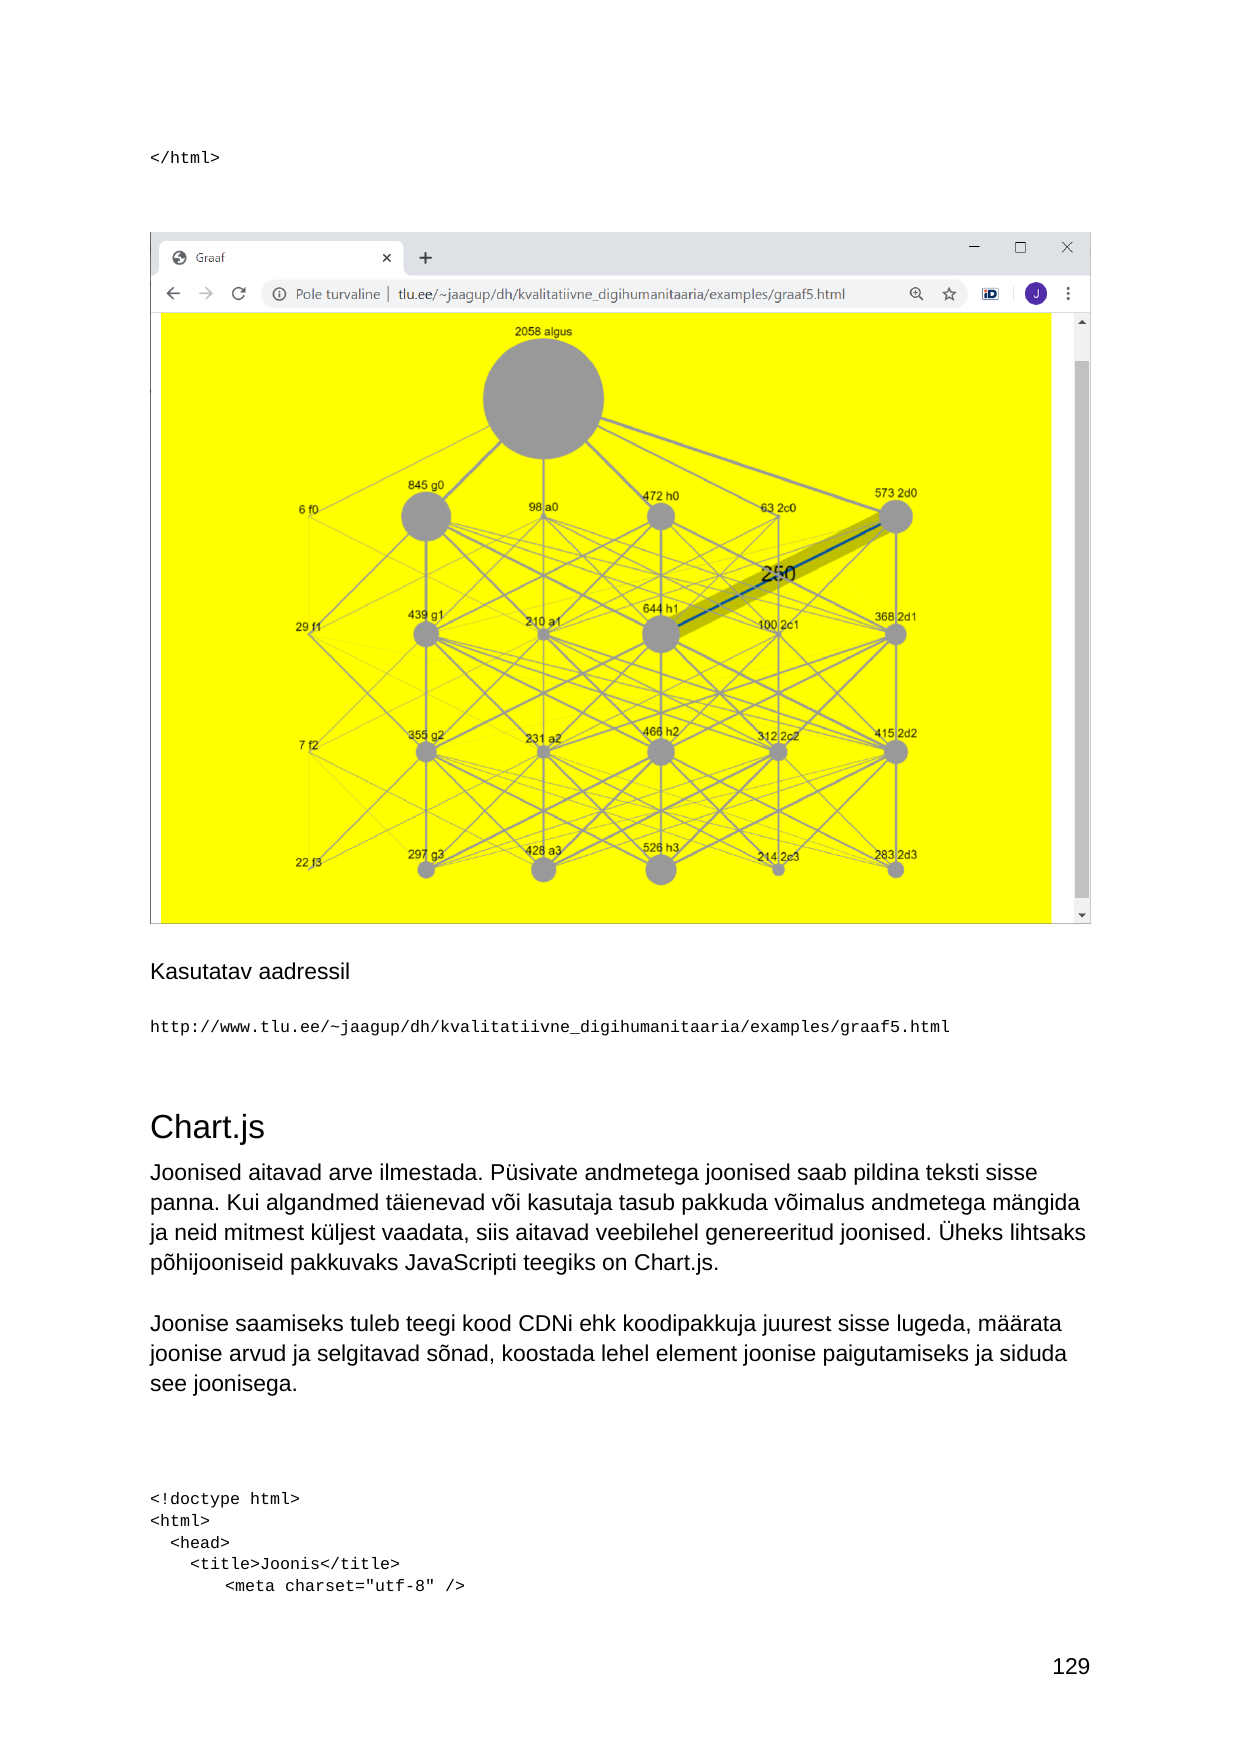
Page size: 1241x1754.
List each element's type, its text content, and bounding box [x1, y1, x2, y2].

text </html> [150, 150, 1090, 169]
text <title>Joonis</title> [150, 1556, 1090, 1575]
text <meta charset="utf-8" /> [150, 1577, 1090, 1596]
text <html> [150, 1512, 1090, 1531]
text <head> [150, 1534, 1090, 1553]
picture [150, 232, 1091, 924]
text Kasutatav aadressil [150, 958, 1090, 984]
text Joonised aitavad arve ilmestada. Püsivate andmetega joonised saab pildina teksti sisse panna. Kui algandmed täienevad või kasutaja tasub pakkuda võimalus andmetega mängida ja neid mitmest küljest vaadata, siis aitavad veebilehel genereeritud joonised. Üheks lihtsaks põhijooniseid pakkuvaks JavaScripti teegiks on Chart.js. [150, 1158, 1090, 1276]
subtitle Chart.js [150, 1108, 1090, 1146]
text Joonise saamiseks tuleb teegi kood CDNi ehk koodipakkuja juurest sisse lugeda, määrata joonise arvud ja selgitavad sõnad, koostada lehel element joonise paigutamiseks ja siduda see joonisega. [150, 1309, 1090, 1396]
text <!doctype html> [150, 1491, 1090, 1510]
text http://www.tlu.ee/~jaagup/dh/kvalitatiivne_digihumanitaaria/examples/graaf5.html [150, 1018, 1090, 1037]
